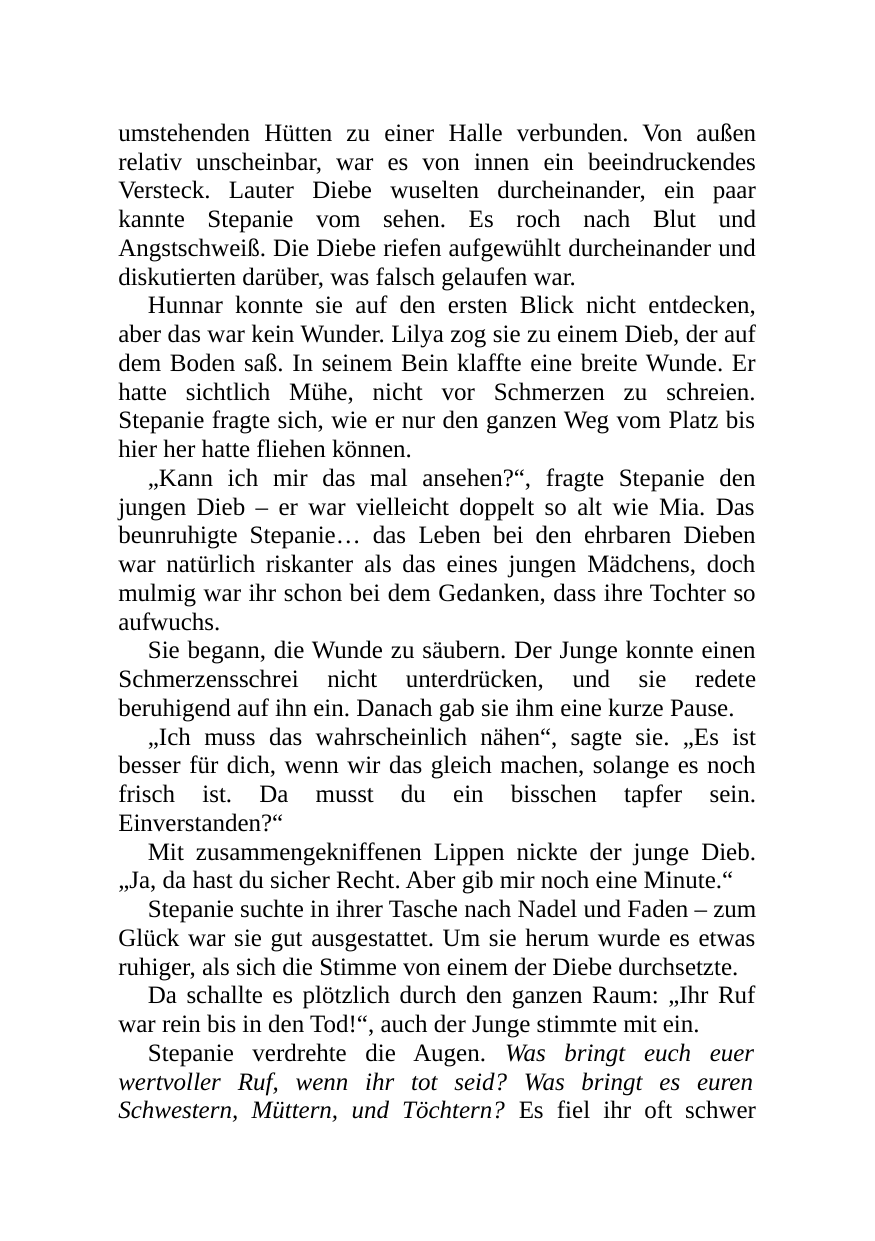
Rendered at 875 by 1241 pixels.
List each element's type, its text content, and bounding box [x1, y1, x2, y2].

text Hunnar konnte sie auf den ersten Blick nicht entdecken, aber das war kein Wunder. Lilya zog sie zu einem Dieb, der auf dem Boden saß. In seinem Bein klaffte eine breite Wunde. Er hatte sichtlich Mühe, nicht vor Schmerzen zu schreien. Stepanie fragte sich, wie er nur den ganzen Weg vom Platz bis hier her hatte fliehen können. [118, 291, 756, 463]
text „Ich muss das wahrscheinlich nähen“, sagte sie. „Es ist besser für dich, wenn wir das gleich machen, solange es noch frisch ist. Da musst du ein bisschen tapfer sein. Einverstanden?“ [118, 722, 756, 837]
text „Kann ich mir das mal ansehen?“, fragte Stepanie den jungen Dieb – er war vielleicht doppelt so alt wie Mia. Das beunruhigte Stepanie… das Leben bei den ehrbaren Dieben war natürlich riskanter als das eines jungen Mädchens, doch mulmig war ihr schon bei dem Gedanken, dass ihre Tochter so aufwuchs. [118, 463, 756, 636]
text Da schallte es plötzlich durch den ganzen Raum: „Ihr Ruf war rein bis in den Tod!“, auch der Junge stimmte mit ein. [118, 981, 756, 1038]
text umstehenden Hütten zu einer Halle verbunden. Von außen relativ unscheinbar, war es von innen ein beeindruckendes Versteck. Lauter Diebe wuselten durcheinander, ein paar kannte Stepanie vom sehen. Es roch nach Blut und Angstschweiß. Die Diebe riefen aufgewühlt durcheinander und diskutierten darüber, was falsch gelaufen war. [118, 118, 756, 291]
text Sie begann, die Wunde zu säubern. Der Junge konnte einen Schmerzensschrei nicht unterdrücken, und sie redete beruhigend auf ihn ein. Danach gab sie ihm eine kurze Pause. [118, 636, 756, 722]
text Stepanie suchte in ihrer Tasche nach Nadel und Faden – zum Glück war sie gut ausgestattet. Um sie herum wurde es etwas ruhiger, als sich die Stimme von einem der Diebe durchsetzte. [118, 894, 756, 981]
text Mit zusammengekniffenen Lippen nickte der junge Dieb. „Ja, da hast du sicher Recht. Aber gib mir noch eine Minute.“ [118, 837, 756, 894]
text Stepanie verdrehte die Augen. Was bringt euch euer wertvoller Ruf, wenn ihr tot seid? Was bringt es euren Schwestern, Müttern, und Töchtern? Es fiel ihr oft schwer [118, 1038, 756, 1124]
